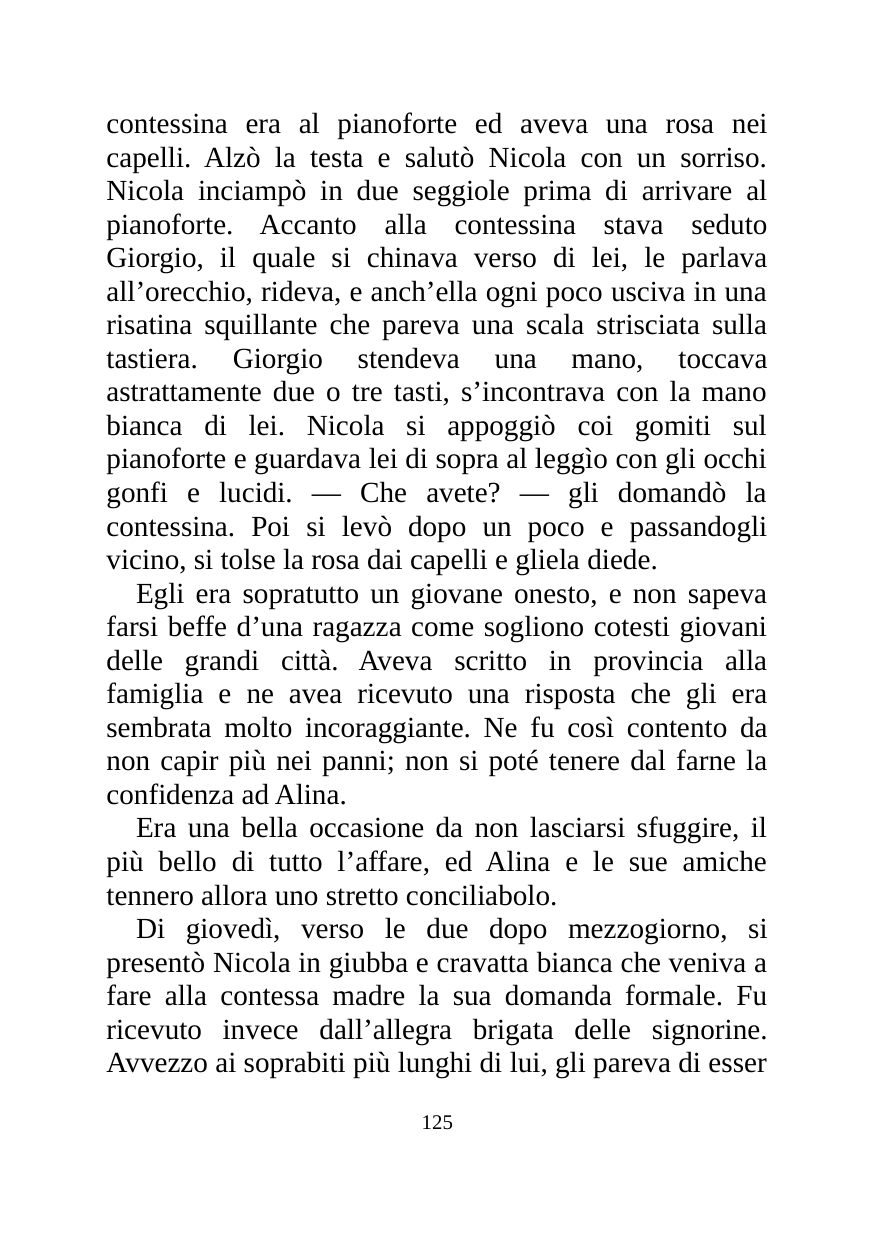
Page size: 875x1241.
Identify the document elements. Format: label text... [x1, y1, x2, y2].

text Di giovedì, verso le due dopo mezzogiorno, si presentò Nicola in giubba e cravatta bianca che veniva a fare alla contessa madre la sua domanda formale. Fu ricevuto invece dall’allegra brigata delle signorine. Avvezzo ai soprabiti più lunghi di lui, gli pareva di esser [106, 911, 768, 1079]
text contessina era al pianoforte ed aveva una rosa nei capelli. Alzò la testa e salutò Nicola con un sorriso. Nicola inciampò in due seggiole prima di arrivare al pianoforte. Accanto alla contessina stava seduto Giorgio, il quale si chinava verso di lei, le parlava all’orecchio, rideva, e anch’ella ogni poco usciva in una risatina squillante che pareva una scala strisciata sulla tastiera. Giorgio stendeva una mano, toccava astrattamente due o tre tasti, s’incontrava con la mano bianca di lei. Nicola si appoggiò coi gomiti sul pianoforte e guardava lei di sopra al leggìo con gli occhi gonfi e lucidi. — Che avete? — gli domandò la contessina. Poi si levò dopo un poco e passandogli vicino, si tolse la rosa dai capelli e gliela diede. [106, 106, 768, 576]
text Era una bella occasione da non lasciarsi sfuggire, il più bello di tutto l’affare, ed Alina e le sue amiche tennero allora uno stretto conciliabolo. [106, 811, 768, 911]
text Egli era sopratutto un giovane onesto, e non sapeva farsi beffe d’una ragazza come sogliono cotesti giovani delle grandi città. Aveva scritto in provincia alla famiglia e ne avea ricevuto una risposta che gli era sembrata molto incoraggiante. Ne fu così contento da non capir più nei panni; non si poté tenere dal farne la confidenza ad Alina. [106, 576, 768, 811]
